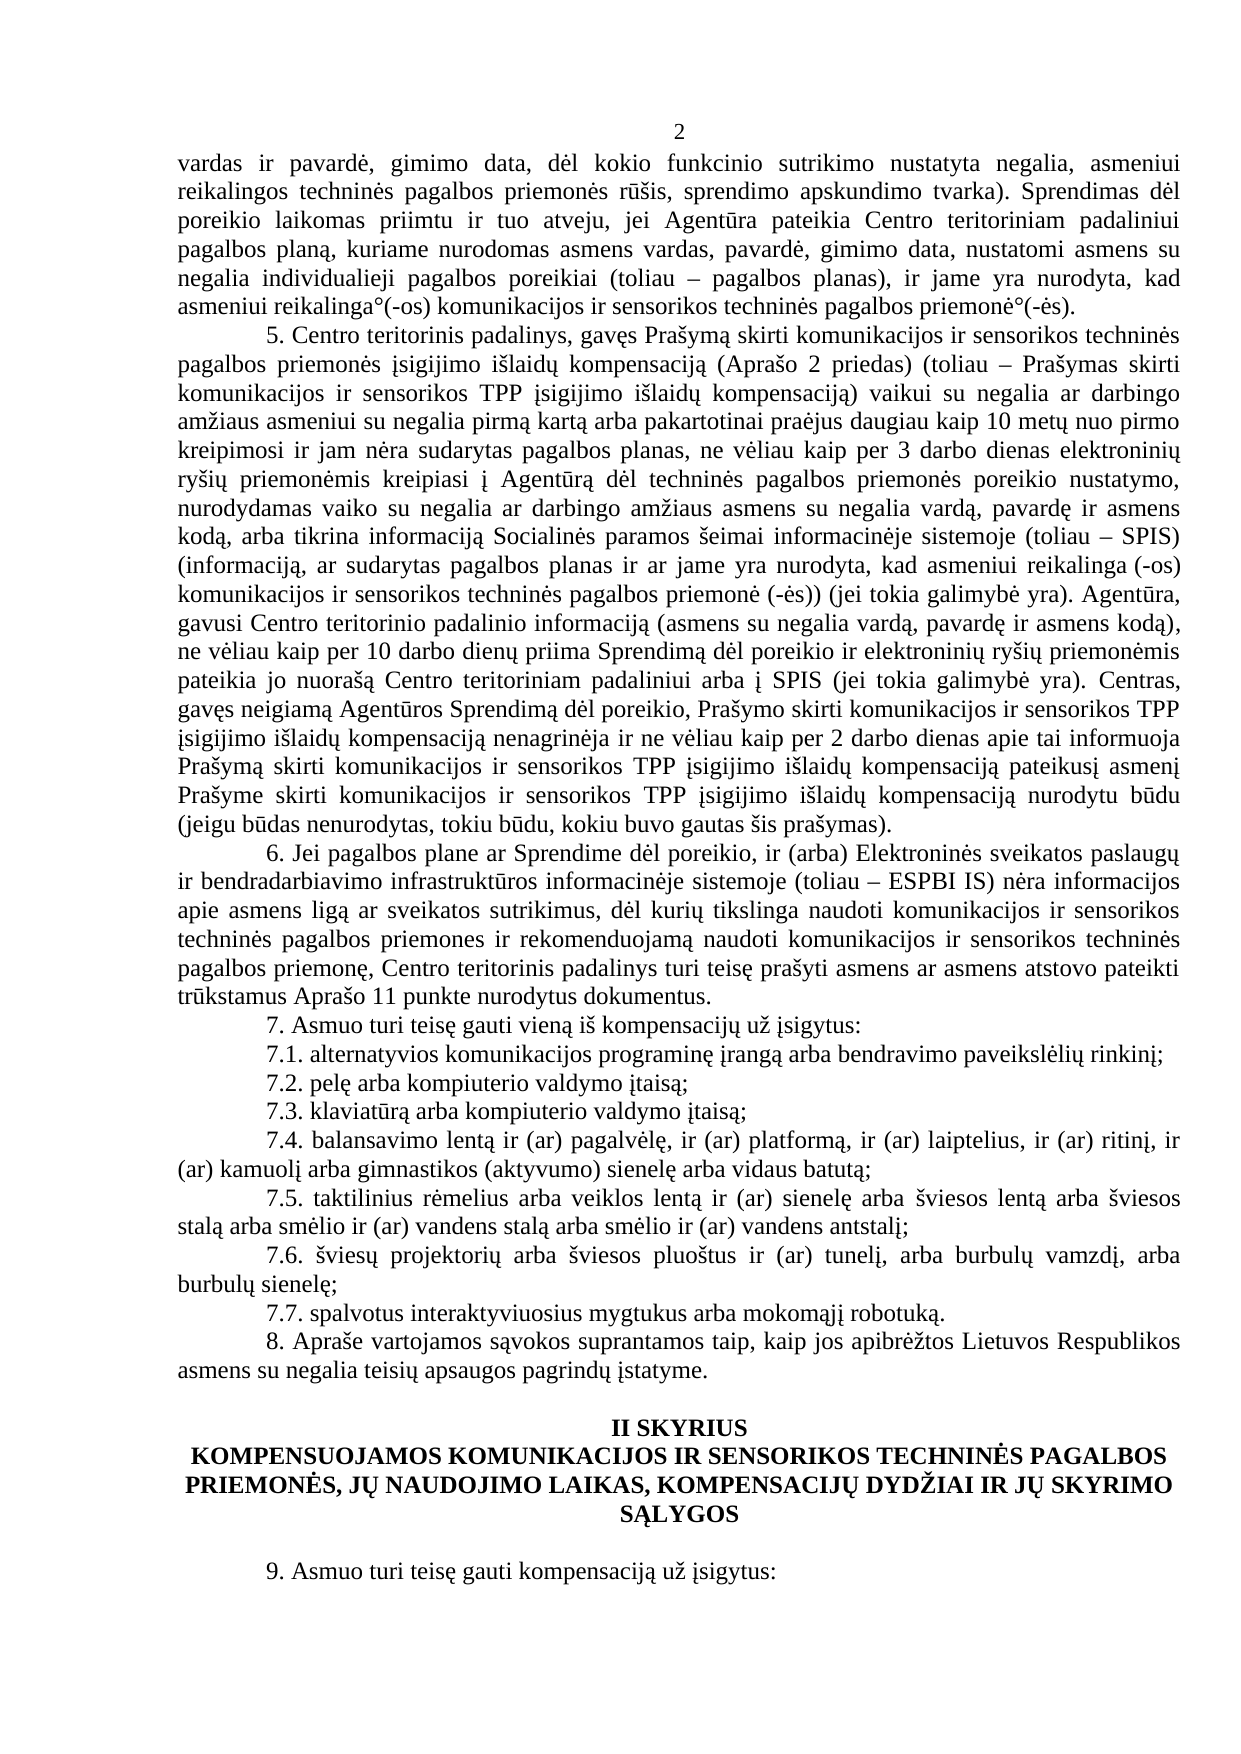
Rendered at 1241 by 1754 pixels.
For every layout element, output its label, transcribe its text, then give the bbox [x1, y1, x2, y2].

text 7.3. klaviatūrą arba kompiuterio valdymo įtaisą; [177, 1096, 1181, 1125]
text 7.2. pelę arba kompiuterio valdymo įtaisą; [177, 1068, 1181, 1096]
text 7.7. spalvotus interaktyviuosius mygtukus arba mokomąjį robotuką. [177, 1298, 1181, 1326]
text 8. Apraše vartojamos sąvokos suprantamos taip, kaip jos apibrėžtos Lietuvos Respublikos asmens su negalia teisių apsaugos pagrindų įstatyme. [177, 1326, 1181, 1384]
text 5. Centro teritorinis padalinys, gavęs Prašymą skirti komunikacijos ir sensorikos techninės pagalbos priemonės įsigijimo išlaidų kompensaciją (Aprašo 2 priedas) (toliau – Prašymas skirti komunikacijos ir sensorikos TPP įsigijimo išlaidų kompensaciją) vaikui su negalia ar darbingo amžiaus asmeniui su negalia pirmą kartą arba pakartotinai praėjus daugiau kaip 10 metų nuo pirmo kreipimosi ir jam nėra sudarytas pagalbos planas, ne vėliau kaip per 3 darbo dienas elektroninių ryšių priemonėmis kreipiasi į Agentūrą dėl techninės pagalbos priemonės poreikio nustatymo, nurodydamas vaiko su negalia ar darbingo amžiaus asmens su negalia vardą, pavardę ir asmens kodą, arba tikrina informaciją Socialinės paramos šeimai informacinėje sistemoje (toliau – SPIS) (informaciją, ar sudarytas pagalbos planas ir ar jame yra nurodyta, kad asmeniui reikalinga (-os) komunikacijos ir sensorikos techninės pagalbos priemonė (-ės)) (jei tokia galimybė yra). Agentūra, gavusi Centro teritorinio padalinio informaciją (asmens su negalia vardą, pavardę ir asmens kodą), ne vėliau kaip per 10 darbo dienų priima Sprendimą dėl poreikio ir elektroninių ryšių priemonėmis pateikia jo nuorašą Centro teritoriniam padaliniui arba į SPIS (jei tokia galimybė yra). Centras, gavęs neigiamą Agentūros Sprendimą dėl poreikio, Prašymo skirti komunikacijos ir sensorikos TPP įsigijimo išlaidų kompensaciją nenagrinėja ir ne vėliau kaip per 2 darbo dienas apie tai informuoja Prašymą skirti komunikacijos ir sensorikos TPP įsigijimo išlaidų kompensaciją pateikusį asmenį Prašyme skirti komunikacijos ir sensorikos TPP įsigijimo išlaidų kompensaciją nurodytu būdu (jeigu būdas nenurodytas, tokiu būdu, kokiu buvo gautas šis prašymas). [177, 320, 1181, 838]
text KOMPENSUOJAMOS KOMUNIKACIJOS IR SENSORIKOS TECHNINĖS PAGALBOS PRIEMONĖS, JŲ NAUDOJIMO LAIKAS, KOMPENSACIJŲ DYDŽIAI IR JŲ SKYRIMO SĄLYGOS [177, 1441, 1181, 1528]
text 7. Asmuo turi teisę gauti vieną iš kompensacijų už įsigytus: [177, 1010, 1181, 1039]
text 6. Jei pagalbos plane ar Sprendime dėl poreikio, ir (arba) Elektroninės sveikatos paslaugų ir bendradarbiavimo infrastruktūros informacinėje sistemoje (toliau – ESPBI IS) nėra informacijos apie asmens ligą ar sveikatos sutrikimus, dėl kurių tikslinga naudoti komunikacijos ir sensorikos techninės pagalbos priemones ir rekomenduojamą naudoti komunikacijos ir sensorikos techninės pagalbos priemonę, Centro teritorinis padalinys turi teisę prašyti asmens ar asmens atstovo pateikti trūkstamus Aprašo 11 punkte nurodytus dokumentus. [177, 838, 1181, 1010]
text vardas ir pavardė, gimimo data, dėl kokio funkcinio sutrikimo nustatyta negalia, asmeniui reikalingos techninės pagalbos priemonės rūšis, sprendimo apskundimo tvarka). Sprendimas dėl poreikio laikomas priimtu ir tuo atveju, jei Agentūra pateikia Centro teritoriniam padaliniui pagalbos planą, kuriame nurodomas asmens vardas, pavardė, gimimo data, nustatomi asmens su negalia individualieji pagalbos poreikiai (toliau – pagalbos planas), ir jame yra nurodyta, kad asmeniui reikalinga°(-os) komunikacijos ir sensorikos techninės pagalbos priemonė°(-ės). [177, 148, 1181, 320]
text II SKYRIUS [177, 1413, 1181, 1441]
text 7.6. šviesų projektorių arba šviesos pluoštus ir (ar) tunelį, arba burbulų vamzdį, arba burbulų sienelę; [177, 1240, 1181, 1298]
text 7.4. balansavimo lentą ir (ar) pagalvėlę, ir (ar) platformą, ir (ar) laiptelius, ir (ar) ritinį, ir (ar) kamuolį arba gimnastikos (aktyvumo) sienelę arba vidaus batutą; [177, 1125, 1181, 1183]
text 7.5. taktilinius rėmelius arba veiklos lentą ir (ar) sienelę arba šviesos lentą arba šviesos stalą arba smėlio ir (ar) vandens stalą arba smėlio ir (ar) vandens antstalį; [177, 1183, 1181, 1240]
text 7.1. alternatyvios komunikacijos programinę įrangą arba bendravimo paveikslėlių rinkinį; [177, 1039, 1181, 1068]
text 9. Asmuo turi teisę gauti kompensaciją už įsigytus: [177, 1556, 1181, 1585]
